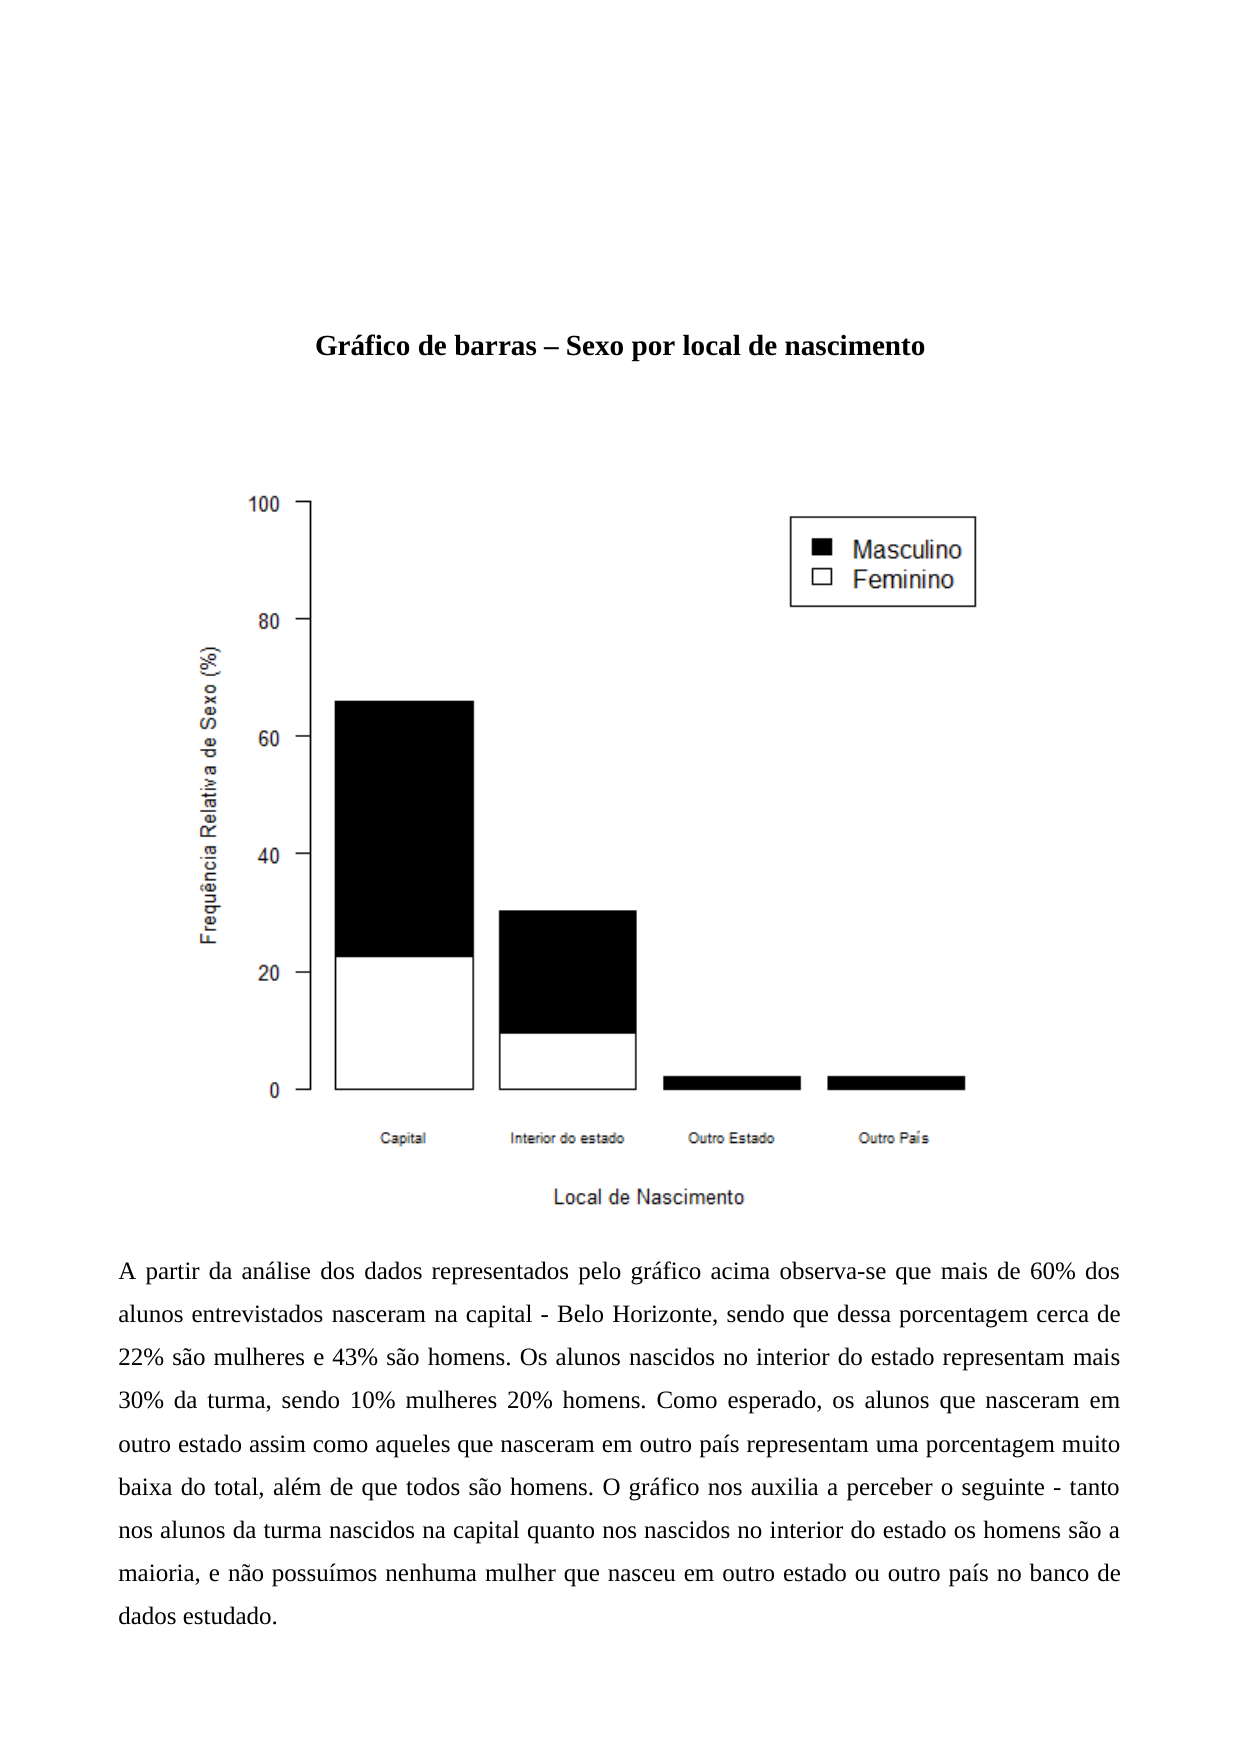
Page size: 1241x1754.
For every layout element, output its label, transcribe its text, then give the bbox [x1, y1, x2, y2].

text A partir da análise dos dados representados pelo gráfico acima observa-se que mais de 60% dos alunos entrevistados nasceram na capital - Belo Horizonte, sendo que dessa porcentagem cerca de 22% são mulheres e 43% são homens. Os alunos nascidos no interior do estado representam mais 30% da turma, sendo 10% mulheres 20% homens. Como esperado, os alunos que nasceram em outro estado assim como aqueles que nasceram em outro país representam uma porcentagem muito baixa do total, além de que todos são homens. O gráfico nos auxilia a perceber o seguinte - tanto nos alunos da turma nascidos na capital quanto nos nascidos no interior do estado os homens são a maioria, e não possuímos nenhuma mulher que nasceu em outro estado ou outro país no banco de dados estudado. [118, 1242, 1122, 1630]
text Gráfico de barras – Sexo por local de nascimento [118, 328, 1122, 362]
picture [188, 379, 1053, 1242]
